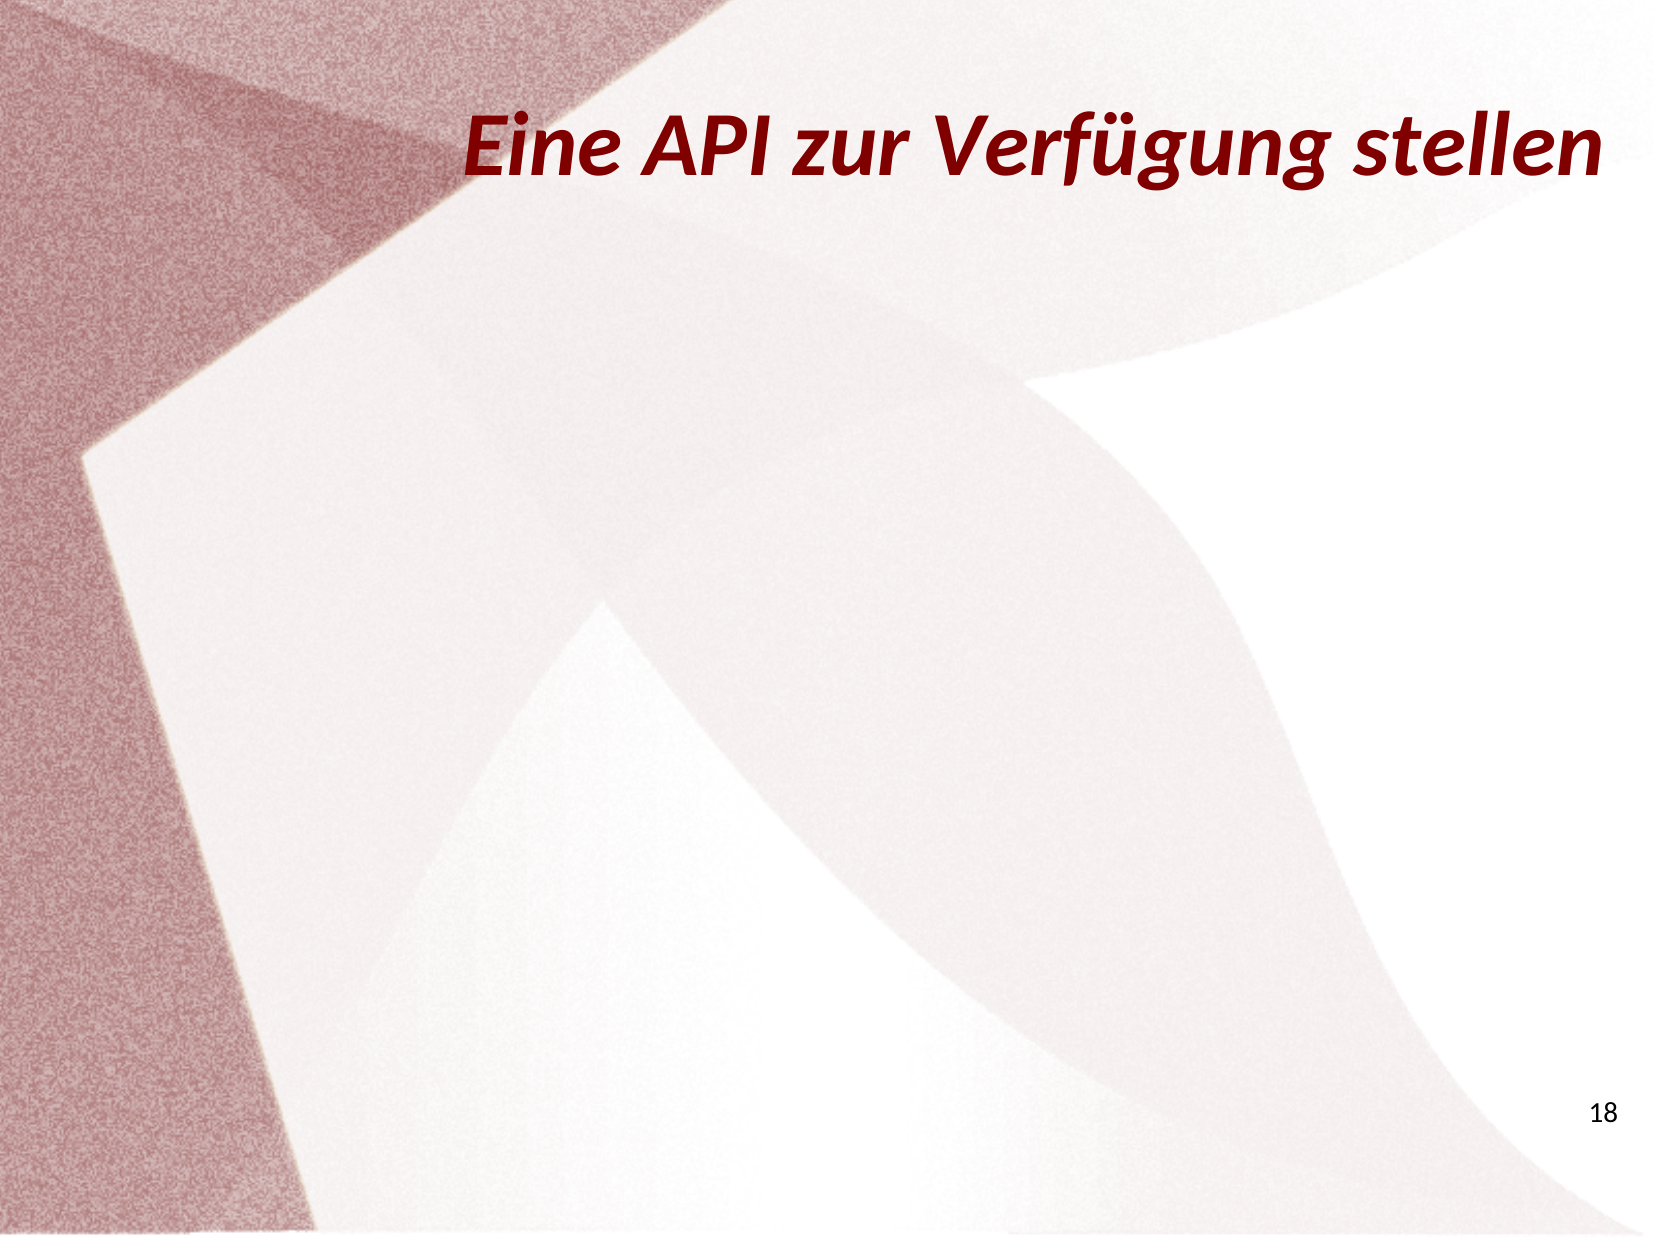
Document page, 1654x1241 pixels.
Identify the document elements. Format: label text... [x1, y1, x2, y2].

title Eine API zur Verfügung stellen [413, 49, 1607, 257]
picture [0, 0, 1654, 1241]
